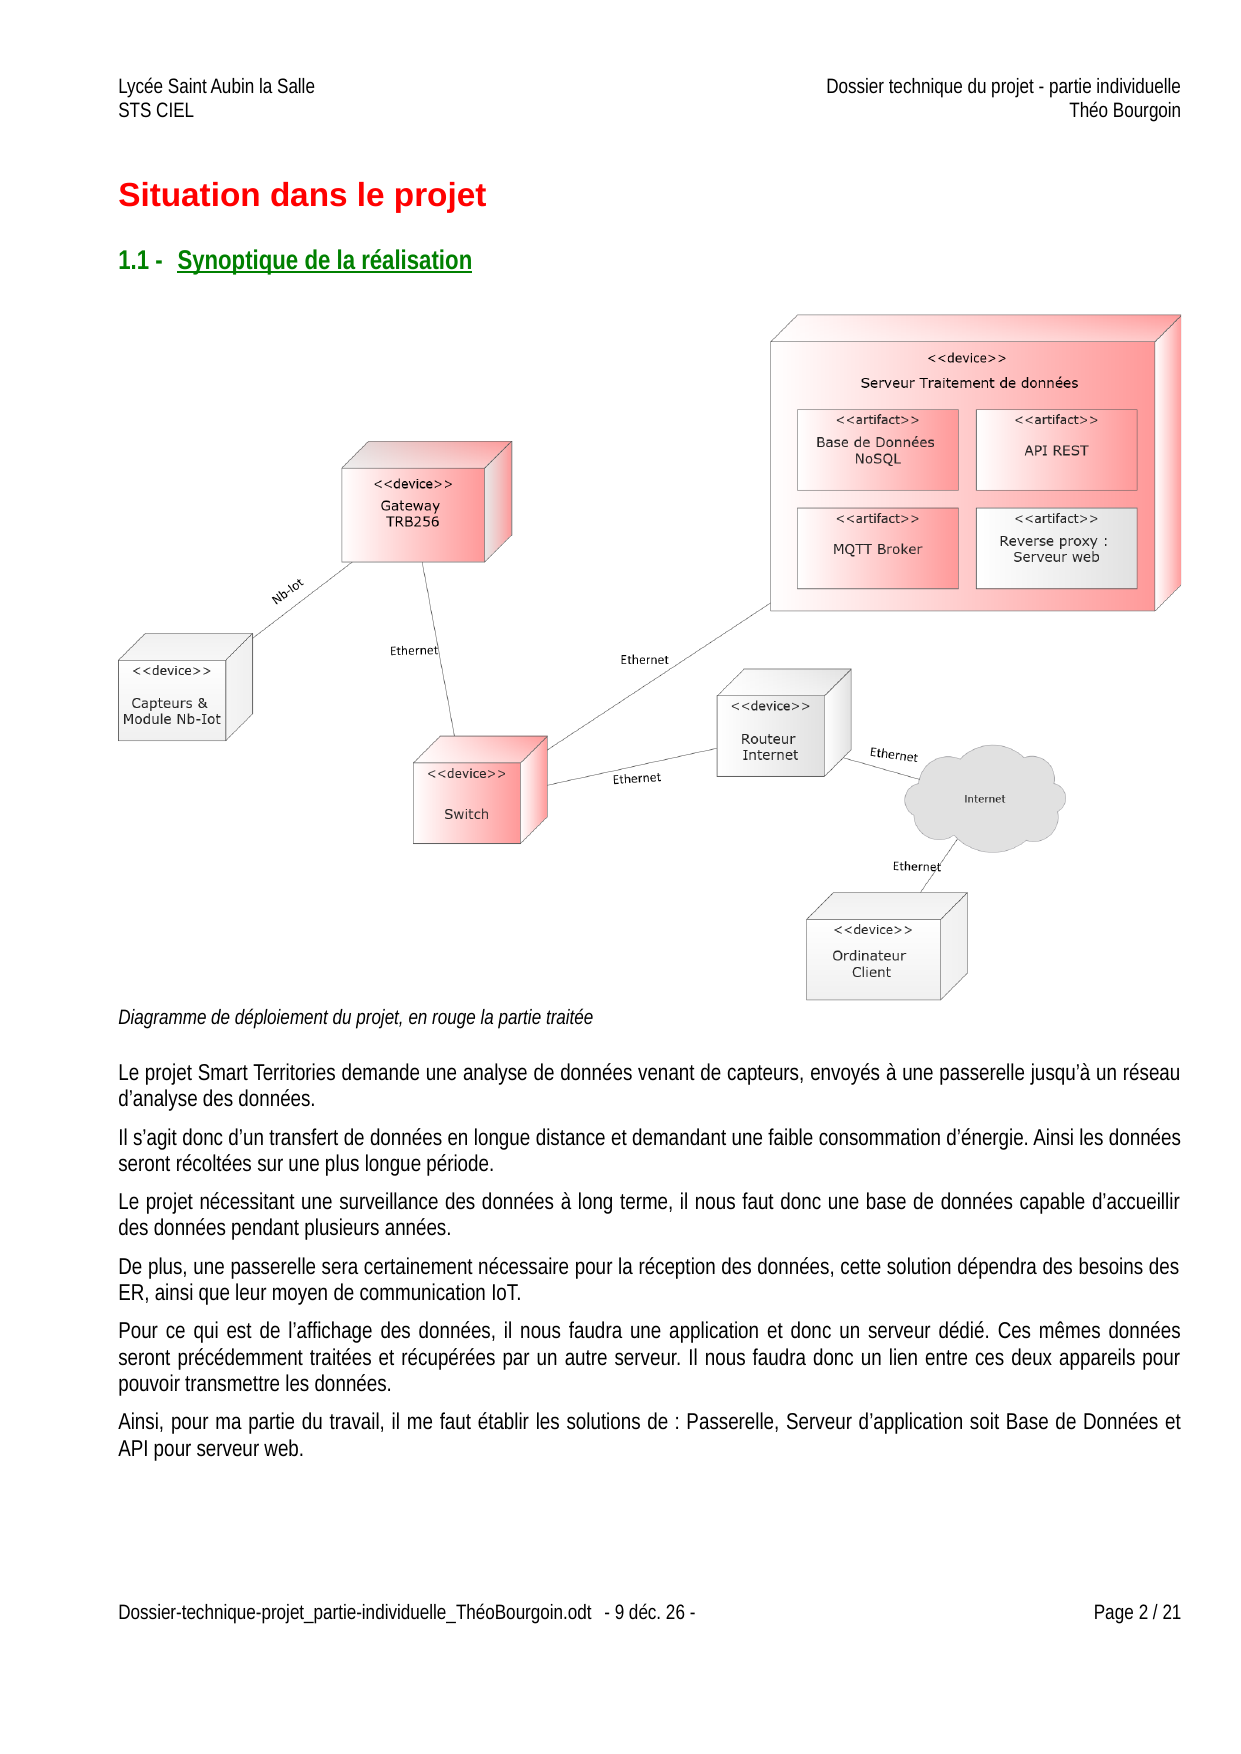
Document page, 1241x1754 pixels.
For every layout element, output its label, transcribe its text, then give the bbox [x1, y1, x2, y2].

subtitle Situation dans le projet [118, 176, 1181, 214]
text Pour ce qui est de l’affichage des données, il nous faudra une application et donc un serveur dédié. Ces mêmes données seront précédemment traitées et récupérées par un autre serveur. Il nous faudra donc un lien entre ces deux appareils pour pouvoir transmettre les données. [118, 1317, 1181, 1396]
text Il s’agit donc d’un transfert de données en longue distance et demandant une faible consommation d’énergie. Ainsi les données seront récoltées sur une plus longue période. [118, 1123, 1181, 1176]
text Le projet Smart Territories demande une analyse de données venant de capteurs, envoyés à une passerelle jusqu’à un réseau d’analyse des données. [118, 1059, 1181, 1112]
text Ainsi, pour ma partie du travail, il me faut établir les solutions de : Passerelle, Serveur d’application soit Base de Données et API pour serveur web. [118, 1408, 1181, 1461]
text De plus, une passerelle sera certainement nécessaire pour la réception des données, cette solution dépendra des besoins des ER, ainsi que leur moyen de communication IoT. [118, 1253, 1181, 1305]
subtitle Synoptique de la réalisation [118, 244, 1181, 275]
text Le projet nécessitant une surveillance des données à long terme, il nous faut donc une base de données capable d’accueillir des données pendant plusieurs années. [118, 1188, 1181, 1241]
text Diagramme de déploiement du projet, en rouge la partie traitée [118, 1005, 1181, 1029]
